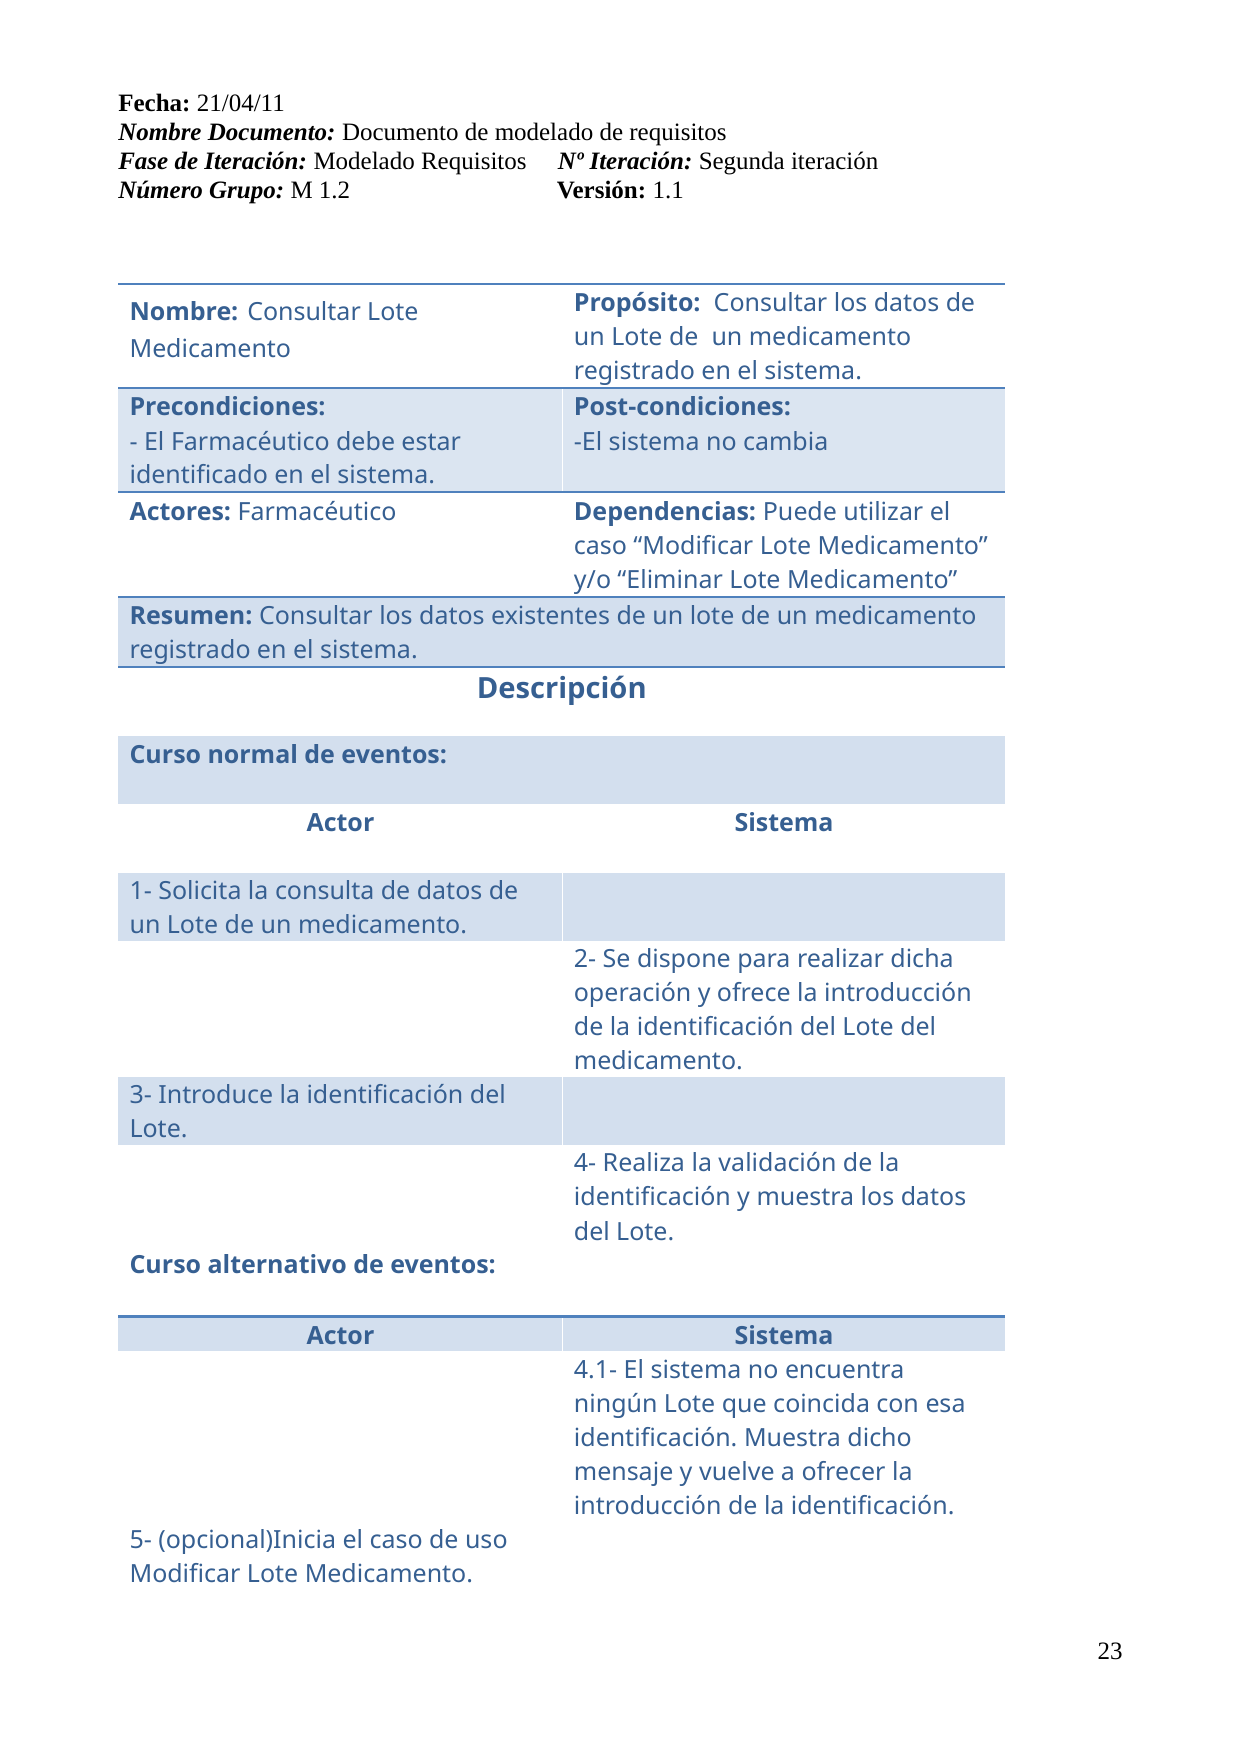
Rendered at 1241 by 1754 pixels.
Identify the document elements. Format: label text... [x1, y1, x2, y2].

table_cell Actor [118, 1318, 562, 1351]
table_cell Actores: Farmacéutico [118, 493, 562, 596]
table_cell 4.1- El sistema no encuentra ningún Lote que coincida con esa identificación. Muestra dicho mensaje y vuelve a ofrecer la introducción de la identificación. [563, 1351, 1005, 1522]
table_cell Precondiciones: - El Farmacéutico debe estar identificado en el sistema. [118, 389, 562, 491]
table_cell Curso alternativo de eventos: [118, 1247, 1005, 1315]
table_cell [563, 1522, 1005, 1590]
table_cell Sistema [563, 804, 1005, 872]
table_cell [118, 1351, 562, 1522]
table_cell [118, 1145, 562, 1247]
table_cell Sistema [563, 1318, 1005, 1351]
table_cell 2- Se dispone para realizar dicha operación y ofrece la introducción de la identificación del Lote del medicamento. [563, 941, 1005, 1077]
table_cell [563, 873, 1005, 941]
table_cell [563, 1077, 1005, 1145]
table_cell [118, 941, 562, 1077]
table_cell 4- Realiza la validación de la identificación y muestra los datos del Lote. [563, 1145, 1005, 1247]
table_cell Dependencias: Puede utilizar el caso “Modificar Lote Medicamento” y/o “Eliminar Lote Medicamento” [563, 493, 1005, 596]
table_cell 5- (opcional)Inicia el caso de uso Modificar Lote Medicamento. [118, 1522, 562, 1590]
table_cell 3- Introduce la identificación del Lote. [118, 1077, 562, 1145]
table_cell Post-condiciones: -El sistema no cambia [563, 389, 1005, 491]
table_cell 1- Solicita la consulta de datos de un Lote de un medicamento. [118, 873, 562, 941]
table_header Propósito: Consultar los datos de un Lote de un medicamento registrado en el sistema. [563, 285, 1005, 387]
table_cell Actor [118, 804, 562, 872]
table_cell Resumen: Consultar los datos existentes de un lote de un medicamento registrado en el sistema. [118, 598, 1005, 666]
table_header Curso normal de eventos: [118, 736, 1005, 804]
table_header Nombre: Consultar Lote Medicamento [118, 285, 562, 387]
table_cell Descripción [118, 668, 1005, 707]
